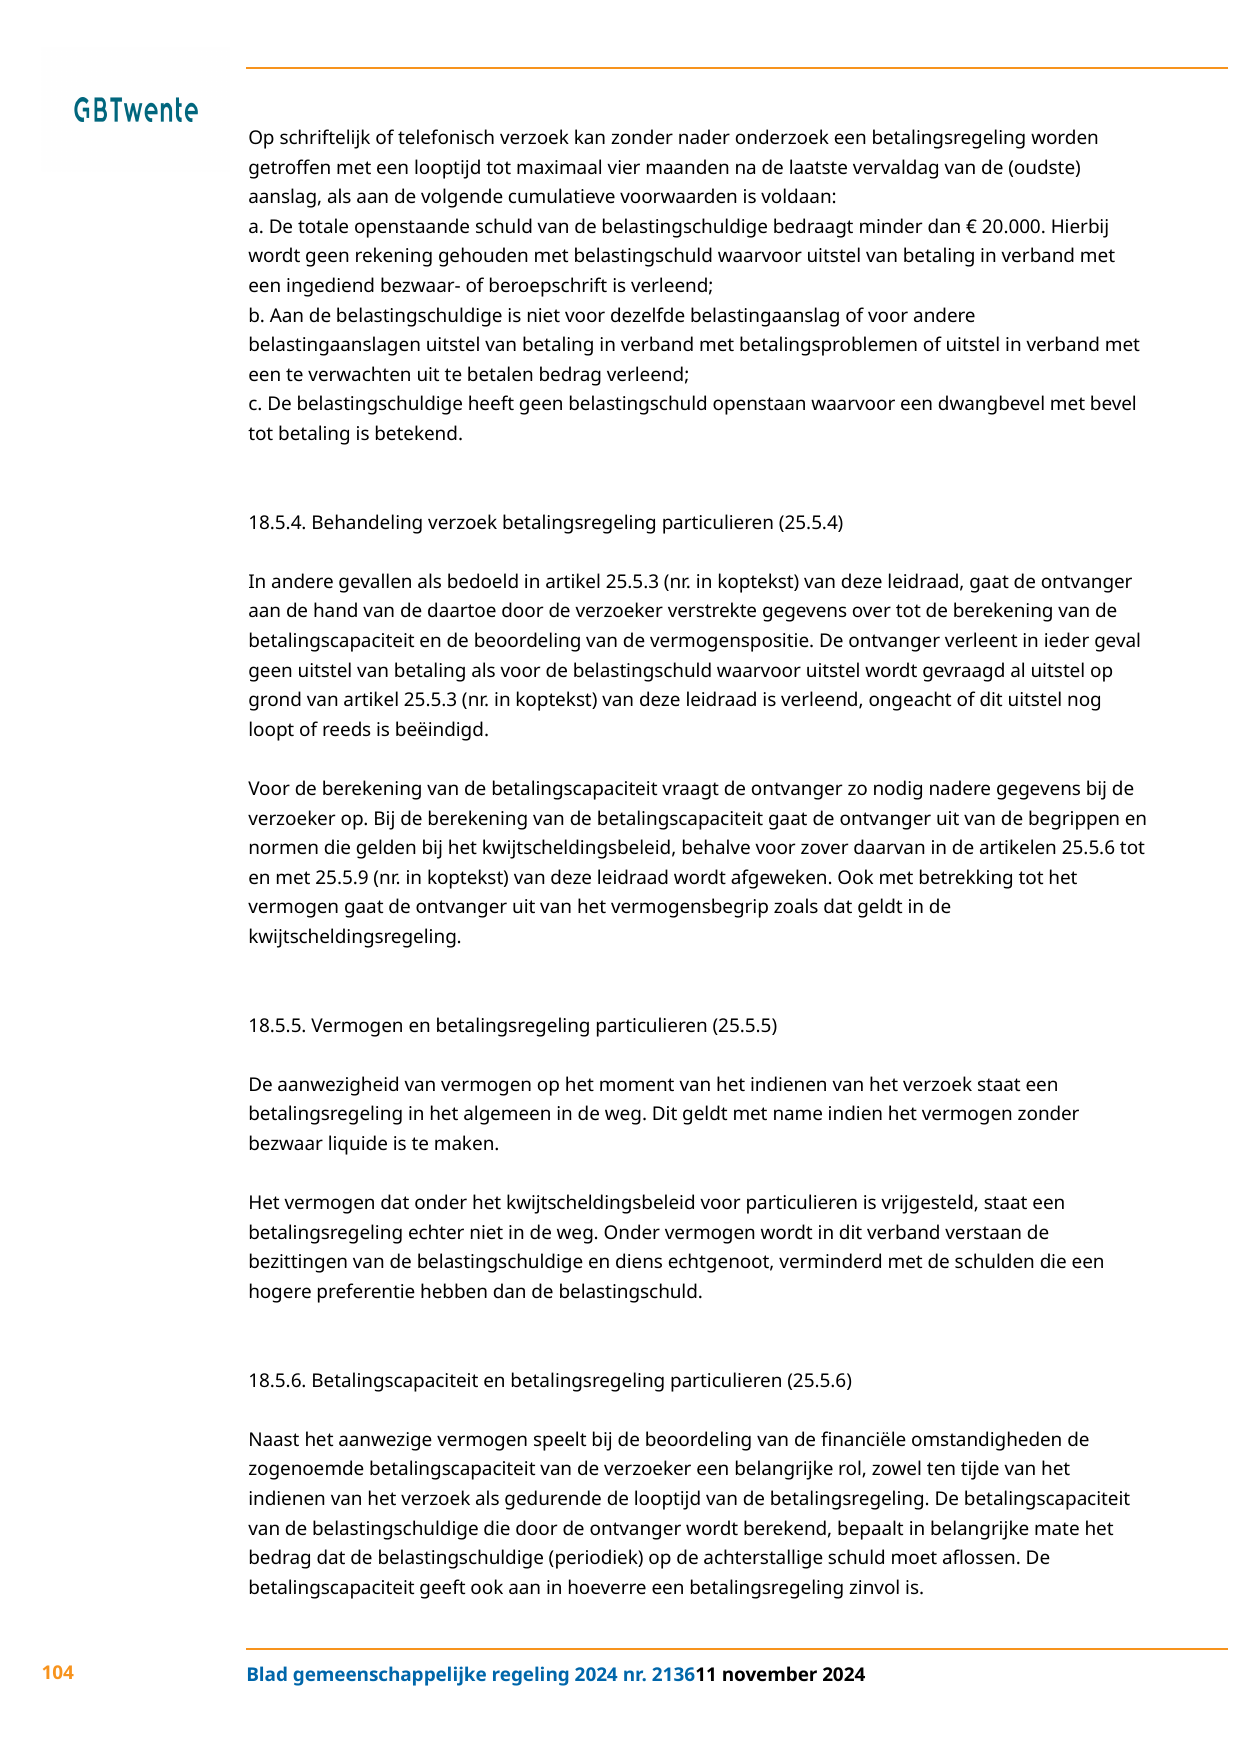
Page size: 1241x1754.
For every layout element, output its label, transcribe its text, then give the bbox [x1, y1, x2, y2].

text Voor de berekening van de betalingscapaciteit vraagt de ontvanger zo nodig nadere gegevens bij de verzoeker op. Bij de berekening van de betalingscapaciteit gaat de ontvanger uit van de begrippen en normen die gelden bij het kwijtscheldingsbeleid, behalve voor zover daarvan in de artikelen 25.5.6 tot en met 25.5.9 (nr. in koptekst) van deze leidraad wordt afgeweken. Ook met betrekking tot het vermogen gaat de ontvanger uit van het vermogensbegrip zoals dat geldt in de kwijtscheldingsregeling. [248, 775, 1152, 949]
text De aanwezigheid van vermogen op het moment van het indienen van het verzoek staat een betalingsregeling in het algemeen in de weg. Dit geldt met name indien het vermogen zonder bezwaar liquide is te maken. [248, 1071, 1152, 1156]
text b. Aan de belastingschuldige is niet voor dezelfde belastingaanslag of voor andere belastingaanslagen uitstel van betaling in verband met betalingsproblemen of uitstel in verband met een te verwachten uit te betalen bedrag verleend; [248, 302, 1152, 387]
picture [41, 47, 231, 172]
text Naast het aanwezige vermogen speelt bij de beoordeling van de financiële omstandigheden de zogenoemde betalingscapaciteit van de verzoeker een belangrijke rol, zowel ten tijde van het indienen van het verzoek als gedurende de looptijd van de betalingsregeling. De betalingscapaciteit van de belastingschuldige die door de ontvanger wordt berekend, bepaalt in belangrijke mate het bedrag dat de belastingschuldige (periodiek) op de achterstallige schuld moet aflossen. De betalingscapaciteit geeft ook aan in hoeverre een betalingsregeling zinvol is. [248, 1426, 1152, 1600]
text Het vermogen dat onder het kwijtscheldingsbeleid voor particulieren is vrijgesteld, staat een betalingsregeling echter niet in de weg. Onder vermogen wordt in dit verband verstaan de bezittingen van de belastingschuldige en diens echtgenoot, verminderd met de schulden die een hogere preferentie hebben dan de belastingschuld. [248, 1189, 1152, 1304]
text a. De totale openstaande schuld van de belastingschuldige bedraagt minder dan € 20.000. Hierbij wordt geen rekening gehouden met belastingschuld waarvoor uitstel van betaling in verband met een ingediend bezwaar- of beroepschrift is verleend; [248, 213, 1152, 298]
text 18.5.5. Vermogen en betalingsregeling particulieren (25.5.5) [248, 1012, 1152, 1038]
text c. De belastingschuldige heeft geen belastingschuld openstaan waarvoor een dwangbevel met bevel tot betaling is betekend. [248, 391, 1152, 446]
text In andere gevallen als bedoeld in artikel 25.5.3 (nr. in koptekst) van deze leidraad, gaat de ontvanger aan de hand van de daartoe door de verzoeker verstrekte gegevens over tot de berekening van de betalingscapaciteit en de beoordeling van de vermogenspositie. De ontvanger verleent in ieder geval geen uitstel van betaling als voor de belastingschuld waarvoor uitstel wordt gevraagd al uitstel op grond van artikel 25.5.3 (nr. in koptekst) van deze leidraad is verleend, ongeacht of dit uitstel nog loopt of reeds is beëindigd. [248, 568, 1152, 742]
text Op schriftelijk of telefonisch verzoek kan zonder nader onderzoek een betalingsregeling worden getroffen met een looptijd tot maximaal vier maanden na de laatste vervaldag van de (oudste) aanslag, als aan de volgende cumulatieve voorwaarden is voldaan: [248, 124, 1152, 209]
text 18.5.4. Behandeling verzoek betalingsregeling particulieren (25.5.4) [248, 509, 1152, 535]
text 18.5.6. Betalingscapaciteit en betalingsregeling particulieren (25.5.6) [248, 1367, 1152, 1393]
